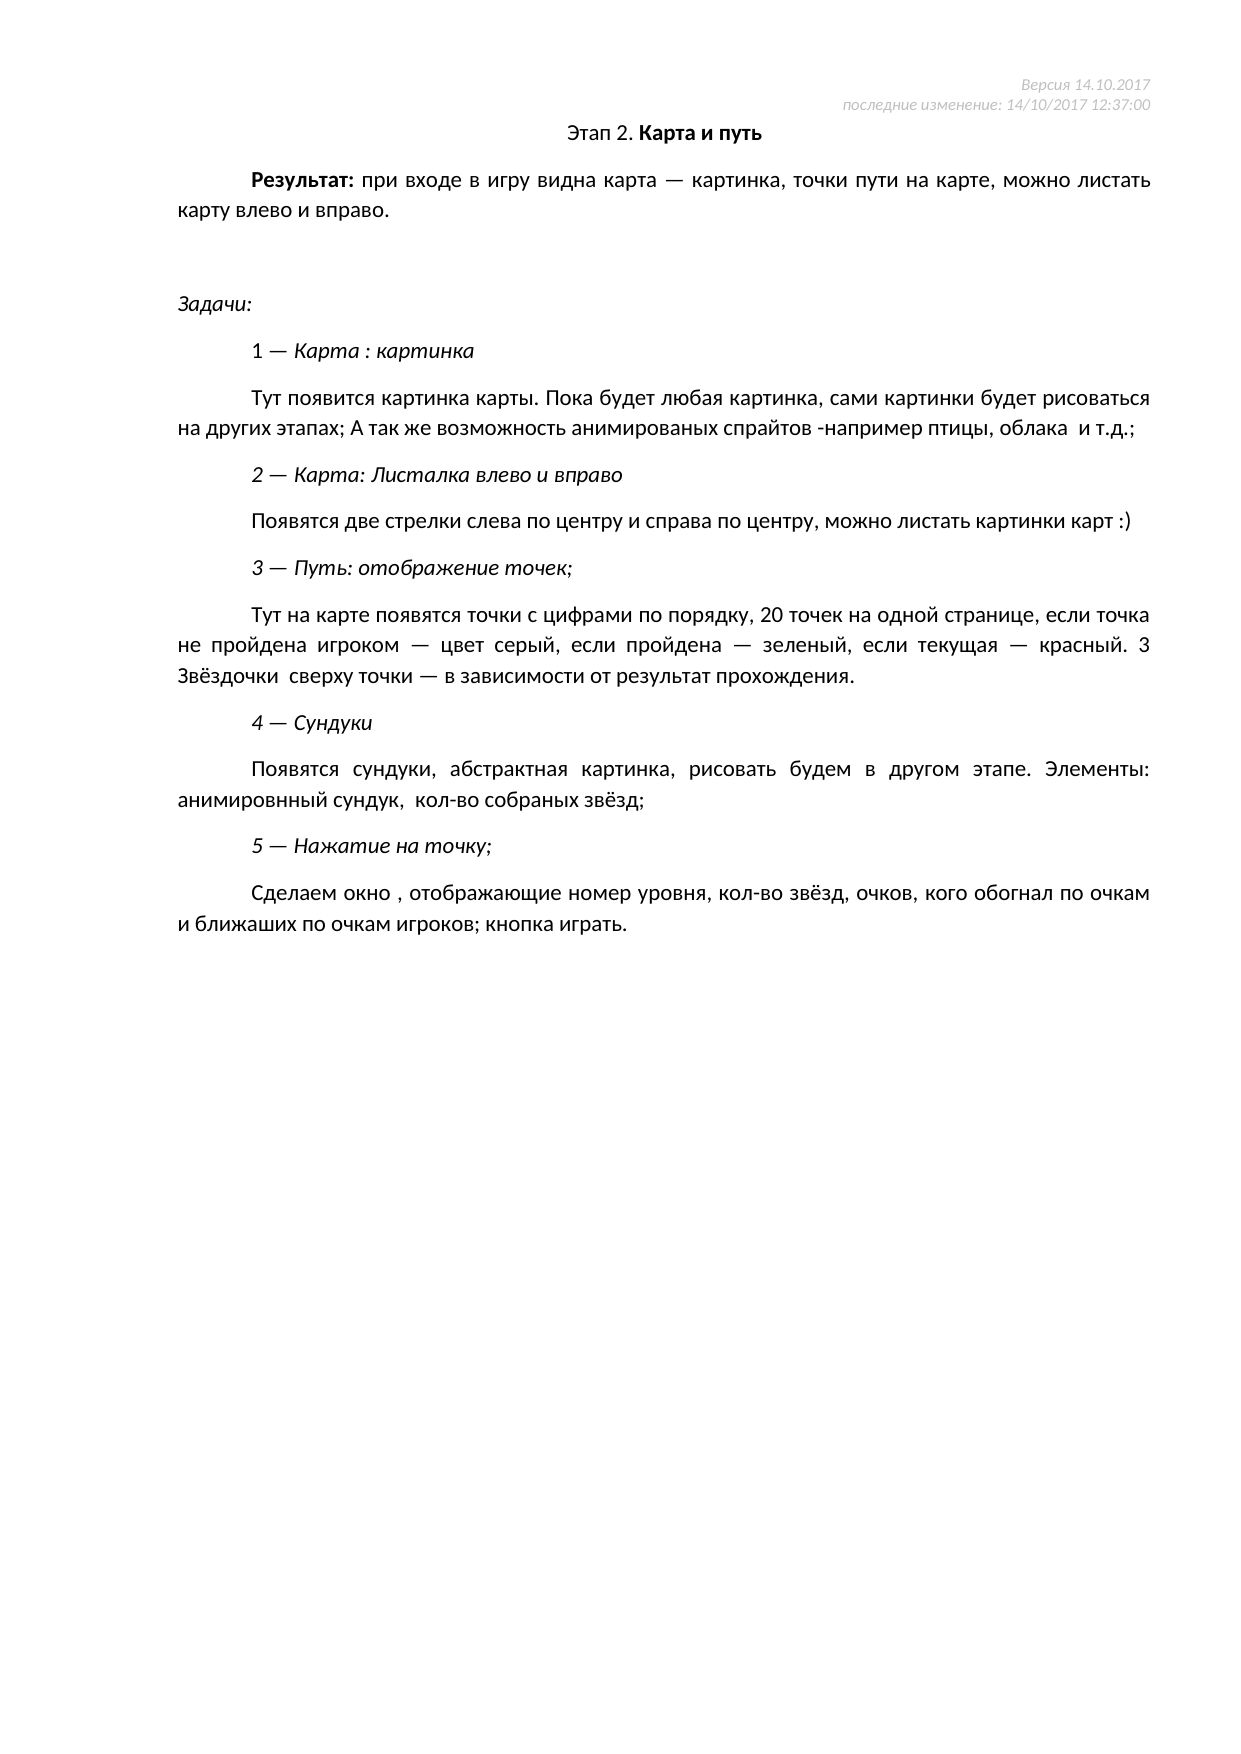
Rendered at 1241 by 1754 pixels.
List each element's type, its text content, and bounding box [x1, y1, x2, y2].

text 4 — Сундуки [177, 708, 1152, 736]
text 3 — Путь: отображение точек; [177, 553, 1152, 582]
text Появятся две стрелки слева по центру и справа по центру, можно листать картинки карт :) [177, 507, 1152, 535]
text Тут на карте появятся точки с цифрами по порядку, 20 точек на одной странице, если точка не пройдена игроком — цвет серый, если пройдена — зеленый, если текущая — красный. 3 Звёздочки сверху точки — в зависимости от результат прохождения. [177, 600, 1152, 689]
text Появятся сундуки, абстрактная картинка, рисовать будем в другом этапе. Элементы: анимировнный сундук, кол-во собраных звёзд; [177, 754, 1152, 813]
text 1 — Карта : картинка [177, 336, 1152, 364]
text Результат: при входе в игру видна карта — картинка, точки пути на карте, можно листать карту влево и вправо. [177, 165, 1152, 223]
text 2 — Карта: Листалка влево и вправо [177, 460, 1152, 488]
text Сделаем окно , отображающие номер уровня, кол-во звёзд, очков, кого обогнал по очкам и ближаших по очкам игроков; кнопка играть. [177, 878, 1152, 937]
text Тут появится картинка карты. Пока будет любая картинка, сами картинки будет рисоваться на других этапах; А так же возможность анимированых спрайтов -например птицы, облака и т.д.; [177, 383, 1152, 441]
text Задачи: [177, 289, 1152, 317]
text 5 — Нажатие на точку; [177, 832, 1152, 860]
text Этап 2. Карта и путь [177, 118, 1152, 146]
